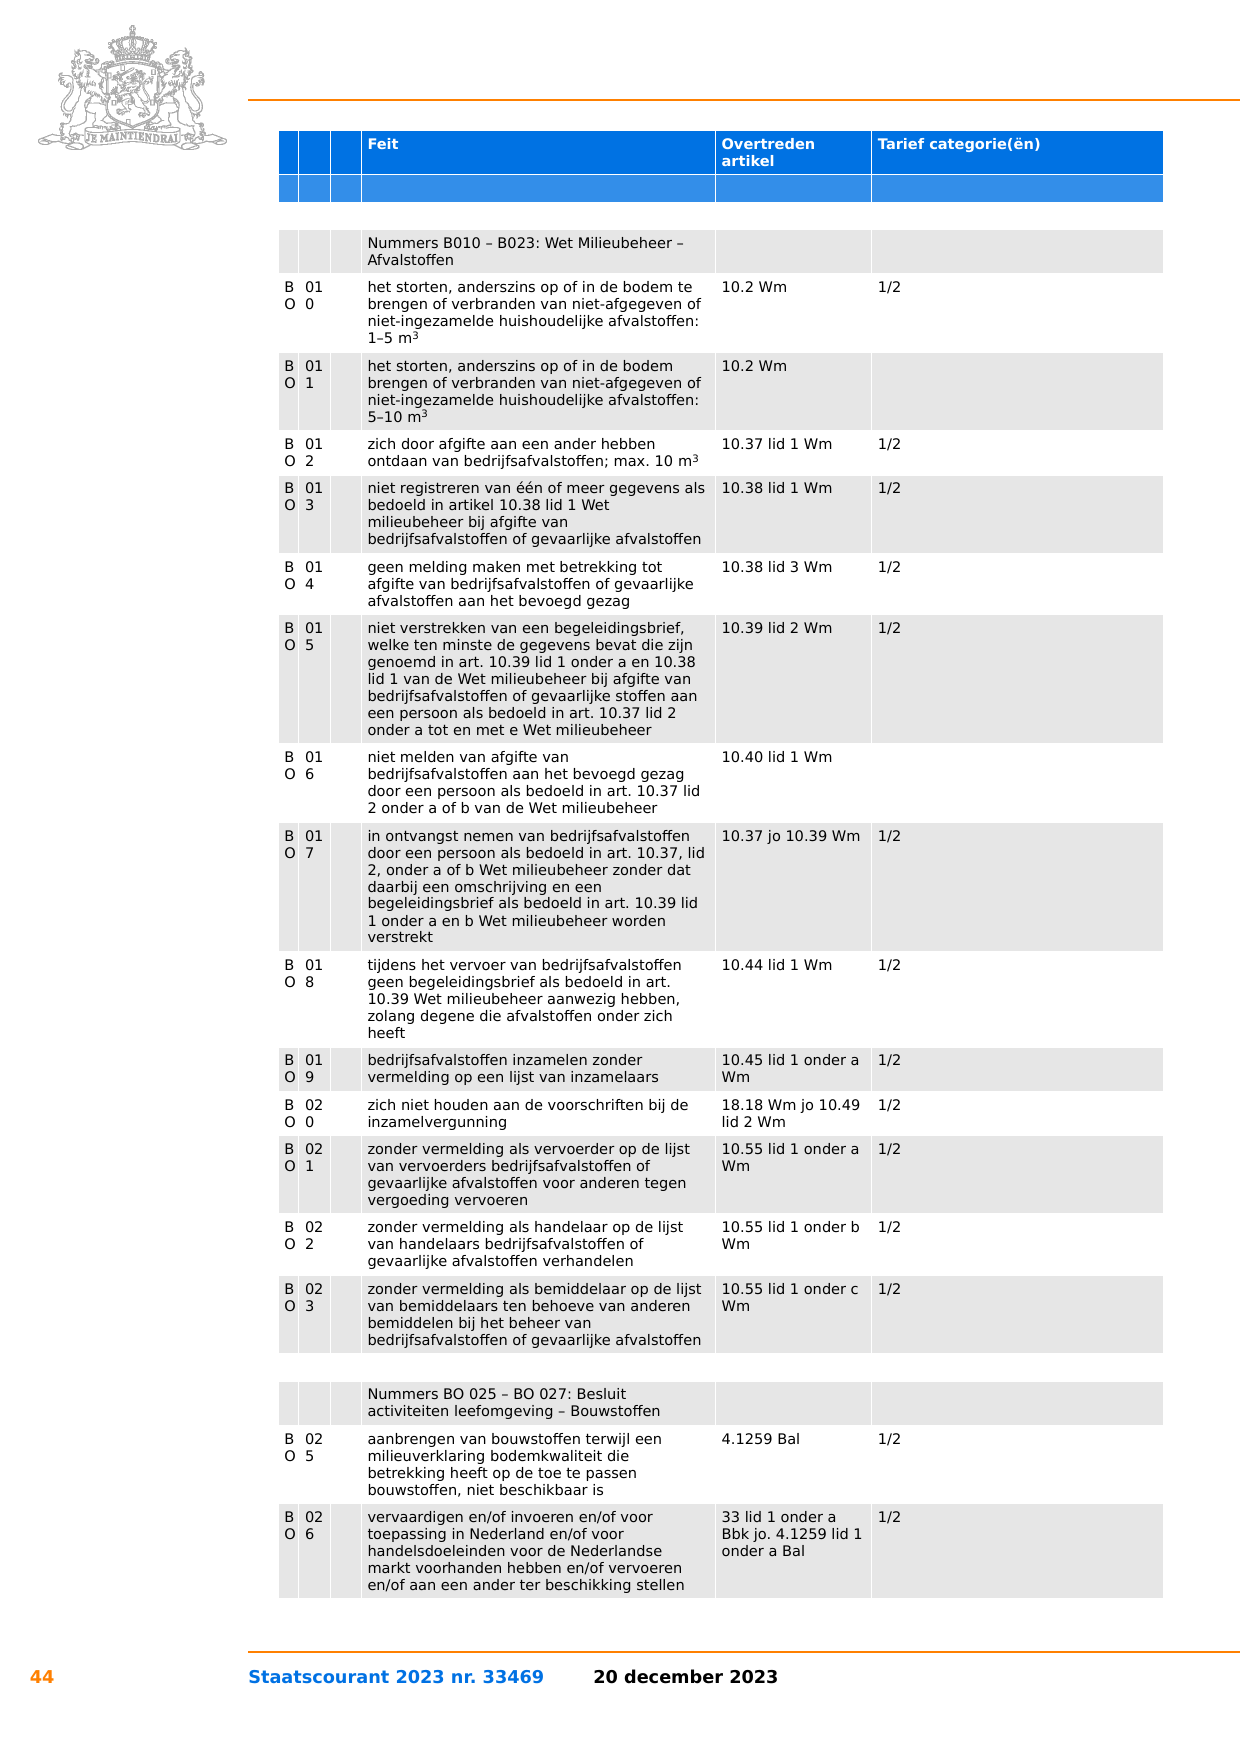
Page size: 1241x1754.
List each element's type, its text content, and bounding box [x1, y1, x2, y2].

table_cell geen melding maken met betrekking tot afgifte van bedrijfsafvalstoffen of gevaarlijke afvalstoffen aan het bevoegd gezag [362, 554, 715, 614]
table_cell [331, 1048, 361, 1091]
table_cell Nummers BO 025 – BO 027: Besluit activiteiten leefomgeving – Bouwstoffen [362, 1382, 715, 1425]
table_cell het storten, anderszins op of in de bodem brengen of verbranden van niet-afgegeven of niet-ingezamelde huishoudelijke afvalstoffen: 5–10 m3 [362, 353, 715, 430]
table_cell 1/2 [872, 1504, 1163, 1598]
table_cell 4.1259 Bal [716, 1426, 871, 1503]
table_cell 011 [299, 353, 330, 430]
table_cell 1/2 [872, 476, 1163, 553]
table_cell niet verstrekken van een begeleidingsbrief, welke ten minste de gegevens bevat die zijn genoemd in art. 10.39 lid 1 onder a en 10.38 lid 1 van de Wet milieubeheer bij afgifte van bedrijfsafvalstoffen of gevaarlijke stoffen aan een persoon als bedoeld in art. 10.37 lid 2 onder a tot en met e Wet milieubeheer [362, 615, 715, 743]
table_cell [299, 1382, 330, 1425]
table_cell 023 [299, 1276, 330, 1353]
table_cell zonder vermelding als handelaar op de lijst van handelaars bedrijfsafvalstoffen of gevaarlijke afvalstoffen verhandelen [362, 1215, 715, 1275]
table_cell 1/2 [872, 1048, 1163, 1091]
table_cell [872, 230, 1163, 273]
table_cell [331, 554, 361, 614]
table_cell 010 [299, 275, 330, 352]
table_cell 019 [299, 1048, 330, 1091]
table_cell 10.2 Wm [716, 353, 871, 430]
table_cell [331, 431, 361, 474]
table_cell BO [279, 823, 298, 951]
table_cell [872, 1354, 1163, 1381]
table_cell BO [279, 275, 298, 352]
table_cell 016 [299, 745, 330, 822]
table_cell 026 [299, 1504, 330, 1598]
table_cell niet registreren van één of meer gegevens als bedoeld in artikel 10.38 lid 1 Wet milieubeheer bij afgifte van bedrijfsafvalstoffen of gevaarlijke afvalstoffen [362, 476, 715, 553]
table_cell bedrijfsafvalstoffen inzamelen zonder vermelding op een lijst van inzamelaars [362, 1048, 715, 1091]
table_cell [331, 230, 361, 273]
table_cell 014 [299, 554, 330, 614]
table_cell zich niet houden aan de voorschriften bij de inzamelvergunning [362, 1092, 715, 1135]
table_cell BO [279, 554, 298, 614]
table_cell BO [279, 615, 298, 743]
table_cell [331, 1136, 361, 1213]
table_cell BO [279, 1215, 298, 1275]
table_cell [872, 203, 1163, 229]
table_cell [362, 175, 715, 202]
table_cell 10.55 lid 1 onder b Wm [716, 1215, 871, 1275]
table_cell 1/2 [872, 952, 1163, 1046]
table_cell het storten, anderszins op of in de bodem te brengen of verbranden van niet-afgegeven of niet-ingezamelde huishoudelijke afvalstoffen: 1–5 m3 [362, 275, 715, 352]
table_header Tarief categorie(ën) [872, 131, 1163, 174]
table_cell 1/2 [872, 823, 1163, 951]
table_cell 10.39 lid 2 Wm [716, 615, 871, 743]
table_cell 013 [299, 476, 330, 553]
table_cell [331, 823, 361, 951]
table_cell 015 [299, 615, 330, 743]
table_header [279, 131, 298, 174]
table_cell BO [279, 1092, 298, 1135]
table_cell [299, 1354, 330, 1381]
table_cell [331, 203, 361, 229]
table_header [331, 131, 361, 174]
table_cell [331, 1382, 361, 1425]
table_cell [331, 1504, 361, 1598]
table_cell [872, 745, 1163, 822]
table_cell 10.44 lid 1 Wm [716, 952, 871, 1046]
table_cell 018 [299, 952, 330, 1046]
table_cell [279, 1382, 298, 1425]
table_cell [716, 175, 871, 202]
table_cell [279, 203, 298, 229]
table_cell [716, 230, 871, 273]
table_cell [331, 1354, 361, 1381]
table_cell [716, 203, 871, 229]
table_cell BO [279, 1504, 298, 1598]
table_cell [279, 1354, 298, 1381]
table_cell zich door afgifte aan een ander hebben ontdaan van bedrijfsafvalstoffen; max. 10 m3 [362, 431, 715, 474]
table_cell [331, 1092, 361, 1135]
table_cell 33 lid 1 onder a Bbk jo. 4.1259 lid 1 onder a Bal [716, 1504, 871, 1598]
table_cell [299, 203, 330, 229]
table_cell 10.45 lid 1 onder a Wm [716, 1048, 871, 1091]
table_cell niet melden van afgifte van bedrijfsafvalstoffen aan het bevoegd gezag door een persoon als bedoeld in art. 10.37 lid 2 onder a of b van de Wet milieubeheer [362, 745, 715, 822]
table_cell [872, 353, 1163, 430]
table_cell BO [279, 1426, 298, 1503]
table_cell BO [279, 1048, 298, 1091]
table_cell 1/2 [872, 275, 1163, 352]
table_cell 1/2 [872, 554, 1163, 614]
table_cell zonder vermelding als bemiddelaar op de lijst van bemiddelaars ten behoeve van anderen bemiddelen bij het beheer van bedrijfsafvalstoffen of gevaarlijke afvalstoffen [362, 1276, 715, 1353]
table_cell 10.38 lid 1 Wm [716, 476, 871, 553]
table_cell BO [279, 745, 298, 822]
table_cell 1/2 [872, 1276, 1163, 1353]
table_cell 1/2 [872, 1215, 1163, 1275]
table_cell 18.18 Wm jo 10.49 lid 2 Wm [716, 1092, 871, 1135]
table_cell BO [279, 353, 298, 430]
table_cell [331, 1215, 361, 1275]
table_cell 025 [299, 1426, 330, 1503]
table_cell [331, 615, 361, 743]
table_cell 10.37 lid 1 Wm [716, 431, 871, 474]
table_cell vervaardigen en/of invoeren en/of voor toepassing in Nederland en/of voor handelsdoeleinden voor de Nederlandse markt voorhanden hebben en/of vervoeren en/of aan een ander ter beschikking stellen [362, 1504, 715, 1598]
table_cell 1/2 [872, 615, 1163, 743]
table_cell [716, 1382, 871, 1425]
table_cell in ontvangst nemen van bedrijfsafvalstoffen door een persoon als bedoeld in art. 10.37, lid 2, onder a of b Wet milieubeheer zonder dat daarbij een omschrijving en een begeleidingsbrief als bedoeld in art. 10.39 lid 1 onder a en b Wet milieubeheer worden verstrekt [362, 823, 715, 951]
table_cell [299, 230, 330, 273]
table_cell [299, 175, 330, 202]
table_header [299, 131, 330, 174]
table_header Overtreden artikel [716, 131, 871, 174]
table_cell aanbrengen van bouwstoffen terwijl een milieuverklaring bodemkwaliteit die betrekking heeft op de toe te passen bouwstoffen, niet beschikbaar is [362, 1426, 715, 1503]
table_cell [716, 1354, 871, 1381]
table_cell [279, 175, 298, 202]
table_cell 10.37 jo 10.39 Wm [716, 823, 871, 951]
table_cell [279, 230, 298, 273]
table_cell BO [279, 952, 298, 1046]
table_cell [872, 1382, 1163, 1425]
table_cell 10.2 Wm [716, 275, 871, 352]
table_cell BO [279, 1276, 298, 1353]
table_cell [362, 203, 715, 229]
table_cell 022 [299, 1215, 330, 1275]
table_cell [331, 476, 361, 553]
table_cell tijdens het vervoer van bedrijfsafvalstoffen geen begeleidingsbrief als bedoeld in art. 10.39 Wet milieubeheer aanwezig hebben, zolang degene die afvalstoffen onder zich heeft [362, 952, 715, 1046]
table_cell BO [279, 431, 298, 474]
picture [38, 25, 227, 150]
table_cell 10.55 lid 1 onder c Wm [716, 1276, 871, 1353]
table_cell [331, 353, 361, 430]
table_cell BO [279, 476, 298, 553]
table_cell [872, 175, 1163, 202]
table_cell 1/2 [872, 1092, 1163, 1135]
table_cell 1/2 [872, 1136, 1163, 1213]
table_cell 017 [299, 823, 330, 951]
table_cell [331, 1276, 361, 1353]
table_header Feit [362, 131, 715, 174]
table_cell [331, 1426, 361, 1503]
table_cell 1/2 [872, 1426, 1163, 1503]
table_cell 021 [299, 1136, 330, 1213]
table_cell 10.38 lid 3 Wm [716, 554, 871, 614]
table_cell 1/2 [872, 431, 1163, 474]
table_cell [331, 275, 361, 352]
table_cell [362, 1354, 715, 1381]
table_cell [331, 952, 361, 1046]
table_cell 10.40 lid 1 Wm [716, 745, 871, 822]
table_cell 10.55 lid 1 onder a Wm [716, 1136, 871, 1213]
table_cell Nummers B010 – B023: Wet Milieubeheer – Afvalstoffen [362, 230, 715, 273]
table_cell 020 [299, 1092, 330, 1135]
table_cell 012 [299, 431, 330, 474]
table_cell BO [279, 1136, 298, 1213]
table_cell [331, 175, 361, 202]
table_cell zonder vermelding als vervoerder op de lijst van vervoerders bedrijfsafvalstoffen of gevaarlijke afvalstoffen voor anderen tegen vergoeding vervoeren [362, 1136, 715, 1213]
table_cell [331, 745, 361, 822]
